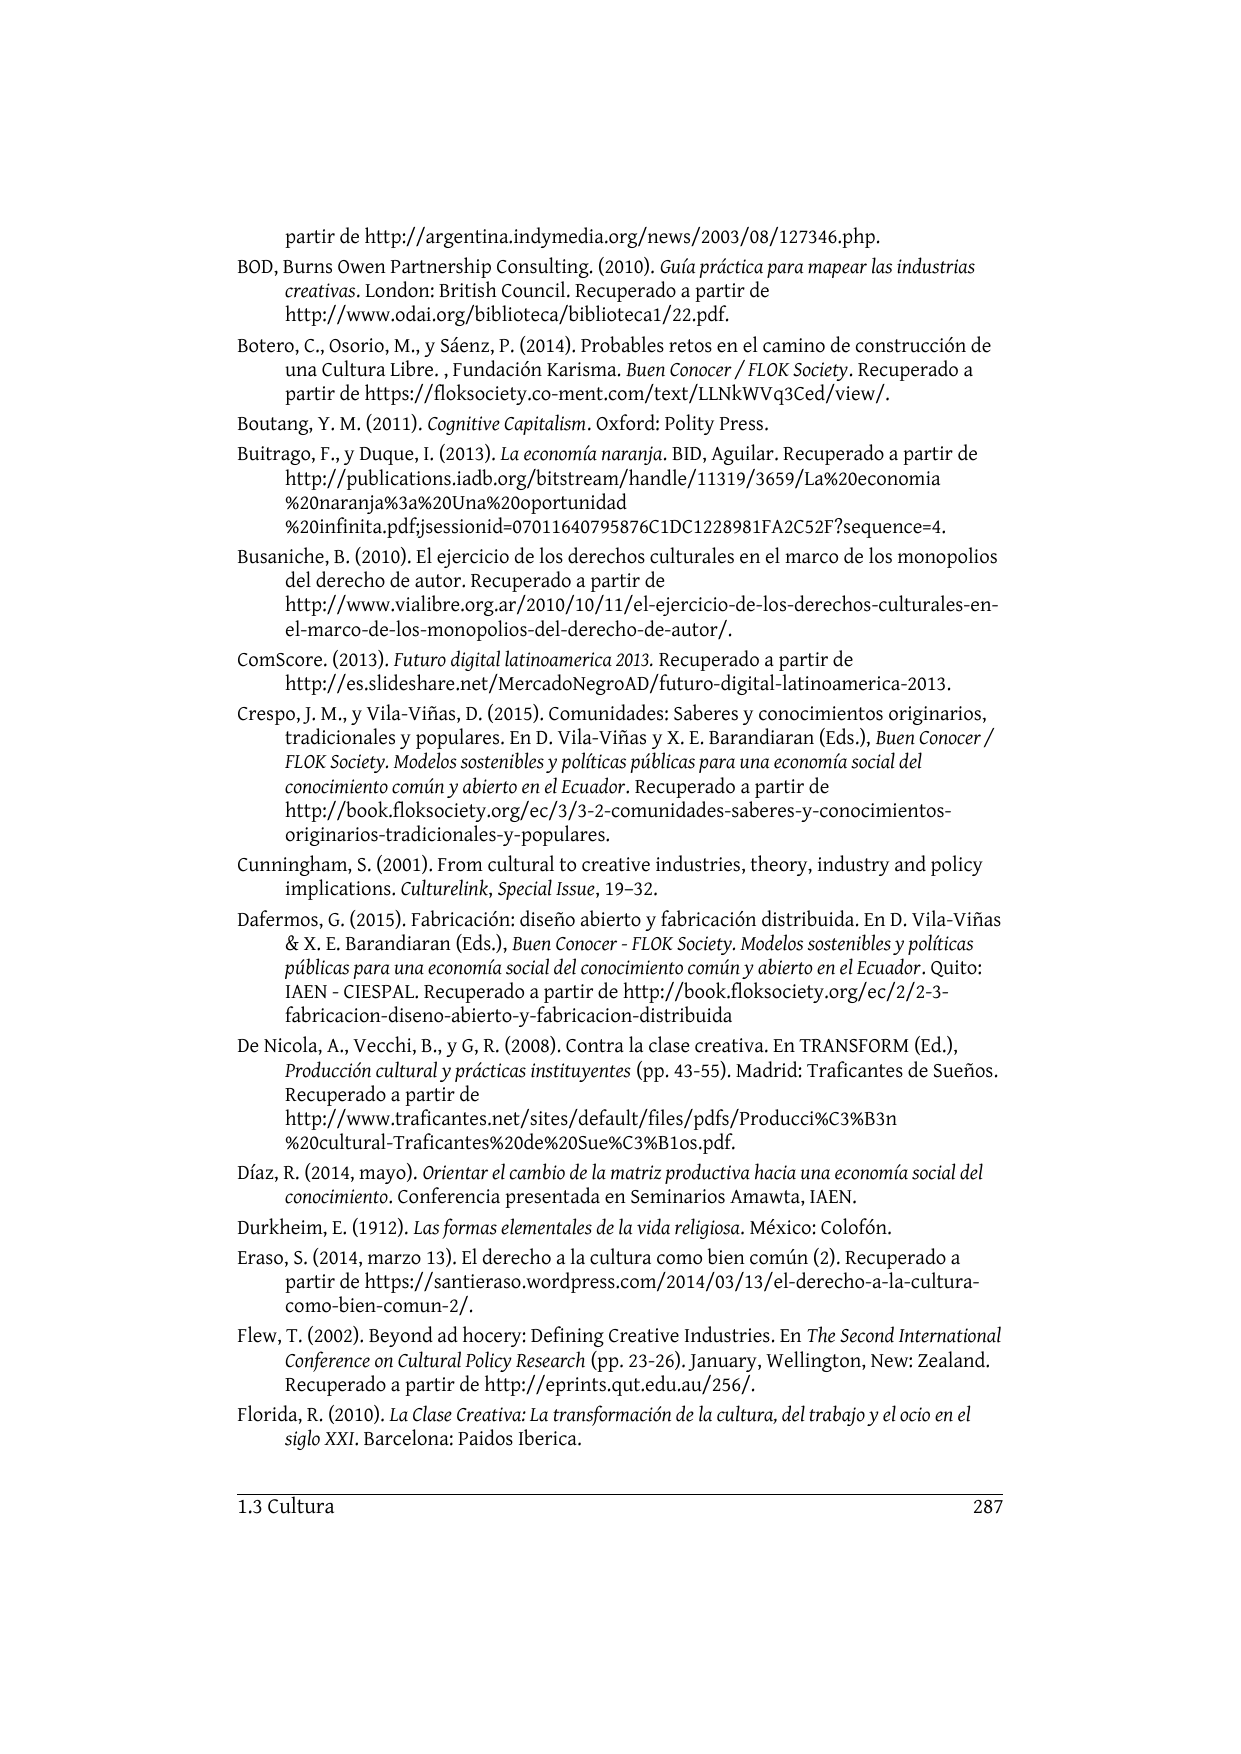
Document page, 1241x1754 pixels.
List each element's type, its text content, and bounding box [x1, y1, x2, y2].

text Díaz, R. (2014, mayo). Orientar el cambio de la matriz productiva hacia una economía social del conocimiento. Conferencia presentada en Seminarios Amawta, IAEN. [237, 1161, 1003, 1210]
text Crespo, J. M., y Vila-Viñas, D. (2015). Comunidades: Saberes y conocimientos originarios, tradicionales y populares. En D. Vila-Viñas y X. E. Barandiaran (Eds.), Buen Conocer / FLOK Society. Modelos sostenibles y políticas públicas para una economía social del conocimiento común y abierto en el Ecuador. Recuperado a partir de http://book.floksociety.org/ec/3/3-2-comunidades-saberes-y-conocimientos-originarios-tradicionales-y-populares. [237, 702, 1003, 847]
text partir de http://argentina.indymedia.org/news/2003/08/127346.php. [237, 225, 1003, 249]
text ComScore. (2013). Futuro digital latinoamerica 2013. Recuperado a partir de http://es.slideshare.net/MercadoNegroAD/futuro-digital-latinoamerica-2013. [237, 648, 1003, 696]
text Florida, R. (2010). La Clase Creativa: La transformación de la cultura, del trabajo y el ocio en el siglo XXI. Barcelona: Paidos Iberica. [237, 1403, 1003, 1451]
text BOD, Burns Owen Partnership Consulting. (2010). Guía práctica para mapear las industrias creativas. London: British Council. Recuperado a partir de http://www.odai.org/biblioteca/biblioteca1/22.pdf. [237, 255, 1003, 328]
text Flew, T. (2002). Beyond ad hocery: Defining Creative Industries. En The Second International Conference on Cultural Policy Research (pp. 23-26). January, Wellington, New: Zealand. Recuperado a partir de http://eprints.qut.edu.au/256/. [237, 1324, 1003, 1397]
text De Nicola, A., Vecchi, B., y G, R. (2008). Contra la clase creativa. En TRANSFORM (Ed.), Producción cultural y prácticas instituyentes (pp. 43-55). Madrid: Traficantes de Sueños. Recuperado a partir de http://www.traficantes.net/sites/default/files/pdfs/Producci%C3%B3n%20cultural-Traficantes%20de%20Sue%C3%B1os.pdf. [237, 1034, 1003, 1155]
text Dafermos, G. (2015). Fabricación: diseño abierto y fabricación distribuida. En D. Vila-Viñas & X. E. Barandiaran (Eds.), Buen Conocer - FLOK Society. Modelos sostenibles y políticas públicas para una economía social del conocimiento común y abierto en el Ecuador. Quito: IAEN - CIESPAL. Recuperado a partir de http://book.floksociety.org/ec/2/2-3-fabricacion-diseno-abierto-y-fabricacion-distribuida [237, 908, 1003, 1028]
text Botero, C., Osorio, M., y Sáenz, P. (2014). Probables retos en el camino de construcción de una Cultura Libre. , Fundación Karisma. Buen Conocer / FLOK Society. Recuperado a partir de https://floksociety.co-ment.com/text/LLNkWVq3Ced/view/. [237, 334, 1003, 406]
text Cunningham, S. (2001). From cultural to creative industries, theory, industry and policy implications. Culturelink, Special Issue, 19–32. [237, 853, 1003, 902]
text Durkheim, E. (1912). Las formas elementales de la vida religiosa. México: Colofón. [237, 1216, 1003, 1240]
text Boutang, Y. M. (2011). Cognitive Capitalism. Oxford: Polity Press. [237, 412, 1003, 436]
text Eraso, S. (2014, marzo 13). El derecho a la cultura como bien común (2). Recuperado a partir de https://santieraso.wordpress.com/2014/03/13/el-derecho-a-la-cultura-como-bien-comun-2/. [237, 1246, 1003, 1318]
text Buitrago, F., y Duque, I. (2013). La economía naranja. BID, Aguilar. Recuperado a partir de http://publications.iadb.org/bitstream/handle/11319/3659/La%20economia%20naranja%3a%20Una%20oportunidad%20infinita.pdf;jsessionid=07011640795876C1DC1228981FA2C52F?sequence=4. [237, 442, 1003, 539]
text Busaniche, B. (2010). El ejercicio de los derechos culturales en el marco de los monopolios del derecho de autor. Recuperado a partir de http://www.vialibre.org.ar/2010/10/11/el-ejercicio-de-los-derechos-culturales-en-el-marco-de-los-monopolios-del-derecho-de-autor/. [237, 545, 1003, 642]
